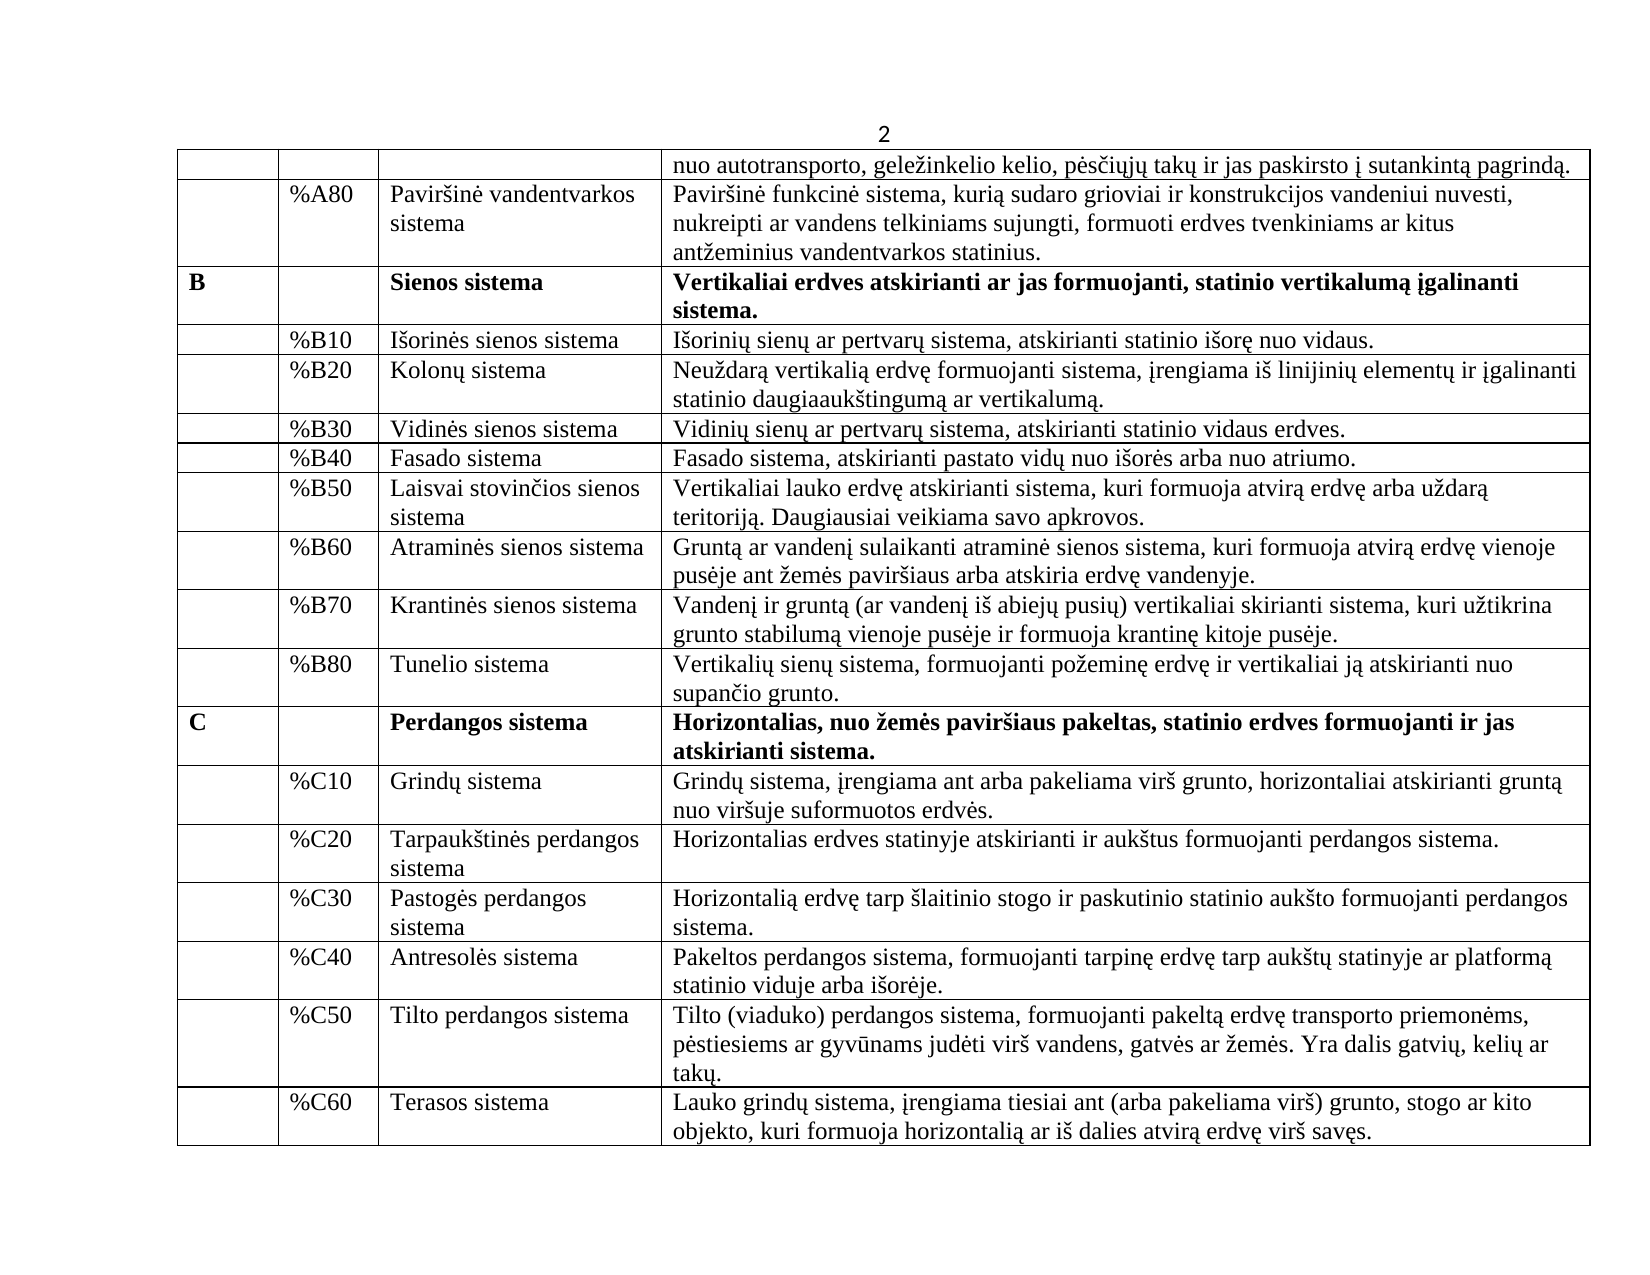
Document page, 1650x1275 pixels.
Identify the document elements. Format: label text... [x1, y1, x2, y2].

table_cell Tarpaukštinės perdangos sistema [379, 825, 661, 882]
table_cell [279, 707, 378, 765]
table_cell Gruntą ar vandenį sulaikanti atraminė sienos sistema, kuri formuoja atvirą erdvę vienoje pusėje ant žemės paviršiaus arba atskiria erdvę vandenyje. [662, 532, 1589, 589]
table_cell [178, 825, 278, 882]
table_cell Antresolės sistema [379, 942, 661, 999]
table_cell Paviršinė vandentvarkos sistema [379, 180, 661, 266]
table_cell [178, 766, 278, 823]
table_cell %B20 [279, 355, 378, 413]
table_cell Horizontalią erdvę tarp šlaitinio stogo ir paskutinio statinio aukšto formuojanti perdangos sistema. [662, 883, 1589, 941]
table_cell Vertikalių sienų sistema, formuojanti požeminę erdvę ir vertikaliai ją atskirianti nuo supančio grunto. [662, 649, 1589, 706]
table_cell %C30 [279, 883, 378, 941]
table_cell %C40 [279, 942, 378, 999]
table_cell [279, 267, 378, 324]
table_cell Laisvai stovinčios sienos sistema [379, 473, 661, 531]
table_cell [178, 1000, 278, 1086]
table_cell Lauko grindų sistema, įrengiama tiesiai ant (arba pakeliama virš) grunto, stogo ar kito objekto, kuri formuoja horizontalią ar iš dalies atvirą erdvę virš savęs. [662, 1088, 1589, 1145]
table_cell Paviršinė funkcinė sistema, kurią sudaro grioviai ir konstrukcijos vandeniui nuvesti, nukreipti ar vandens telkiniams sujungti, formuoti erdves tvenkiniams ar kitus antžeminius vandentvarkos statinius. [662, 180, 1589, 266]
table_cell %A80 [279, 180, 378, 266]
table_cell [178, 355, 278, 413]
table_cell Terasos sistema [379, 1088, 661, 1145]
table_cell Atraminės sienos sistema [379, 532, 661, 589]
table_cell %C60 [279, 1088, 378, 1145]
table_cell [178, 883, 278, 941]
table_cell Vertikaliai erdves atskirianti ar jas formuojanti, statinio vertikalumą įgalinanti sistema. [662, 267, 1589, 324]
table_cell [178, 1088, 278, 1145]
table_cell [178, 150, 278, 178]
table_cell C [178, 707, 278, 765]
table_cell [279, 150, 378, 178]
table_cell Horizontalias, nuo žemės paviršiaus pakeltas, statinio erdves formuojanti ir jas atskirianti sistema. [662, 707, 1589, 765]
table_cell Pakeltos perdangos sistema, formuojanti tarpinę erdvę tarp aukštų statinyje ar platformą statinio viduje arba išorėje. [662, 942, 1589, 999]
table_cell B [178, 267, 278, 324]
table_cell %B60 [279, 532, 378, 589]
table_cell Tunelio sistema [379, 649, 661, 706]
table_cell Pastogės perdangos sistema [379, 883, 661, 941]
table_cell %C20 [279, 825, 378, 882]
table_cell %C10 [279, 766, 378, 823]
table_cell Perdangos sistema [379, 707, 661, 765]
table_cell Fasado sistema [379, 444, 661, 472]
table_cell Neuždarą vertikalią erdvę formuojanti sistema, įrengiama iš linijinių elementų ir įgalinanti statinio daugiaaukštingumą ar vertikalumą. [662, 355, 1589, 413]
table_cell Tilto perdangos sistema [379, 1000, 661, 1086]
table_cell Sienos sistema [379, 267, 661, 324]
table_cell Tilto (viaduko) perdangos sistema, formuojanti pakeltą erdvę transporto priemonėms, pėstiesiems ar gyvūnams judėti virš vandens, gatvės ar žemės. Yra dalis gatvių, kelių ar takų. [662, 1000, 1589, 1086]
table_cell Išorinių sienų ar pertvarų sistema, atskirianti statinio išorę nuo vidaus. [662, 325, 1589, 354]
table_cell Vidinių sienų ar pertvarų sistema, atskirianti statinio vidaus erdves. [662, 414, 1589, 442]
table_cell Išorinės sienos sistema [379, 325, 661, 354]
table_cell [178, 180, 278, 266]
table_cell Vertikaliai lauko erdvę atskirianti sistema, kuri formuoja atvirą erdvę arba uždarą teritoriją. Daugiausiai veikiama savo apkrovos. [662, 473, 1589, 531]
table_cell [178, 325, 278, 354]
table_cell nuo autotransporto, geležinkelio kelio, pėsčiųjų takų ir jas paskirsto į sutankintą pagrindą. [662, 150, 1589, 178]
table_cell [178, 942, 278, 999]
table_cell Grindų sistema, įrengiama ant arba pakeliama virš grunto, horizontaliai atskirianti gruntą nuo viršuje suformuotos erdvės. [662, 766, 1589, 823]
table_cell %B80 [279, 649, 378, 706]
table_cell [178, 444, 278, 472]
table_cell %B50 [279, 473, 378, 531]
table_cell [379, 150, 661, 178]
table_cell Krantinės sienos sistema [379, 590, 661, 648]
table_cell Fasado sistema, atskirianti pastato vidų nuo išorės arba nuo atriumo. [662, 444, 1589, 472]
table_cell [178, 590, 278, 648]
table_cell Vidinės sienos sistema [379, 414, 661, 442]
table_cell [178, 649, 278, 706]
table_cell %B30 [279, 414, 378, 442]
table_cell %B10 [279, 325, 378, 354]
table_cell Grindų sistema [379, 766, 661, 823]
table_cell %C50 [279, 1000, 378, 1086]
table_cell Kolonų sistema [379, 355, 661, 413]
table_cell %B40 [279, 444, 378, 472]
table_cell [178, 473, 278, 531]
table_cell Vandenį ir gruntą (ar vandenį iš abiejų pusių) vertikaliai skirianti sistema, kuri užtikrina grunto stabilumą vienoje pusėje ir formuoja krantinę kitoje pusėje. [662, 590, 1589, 648]
table_cell [178, 532, 278, 589]
table_cell %B70 [279, 590, 378, 648]
table_cell [178, 414, 278, 442]
table_cell Horizontalias erdves statinyje atskirianti ir aukštus formuojanti perdangos sistema. [662, 825, 1589, 882]
